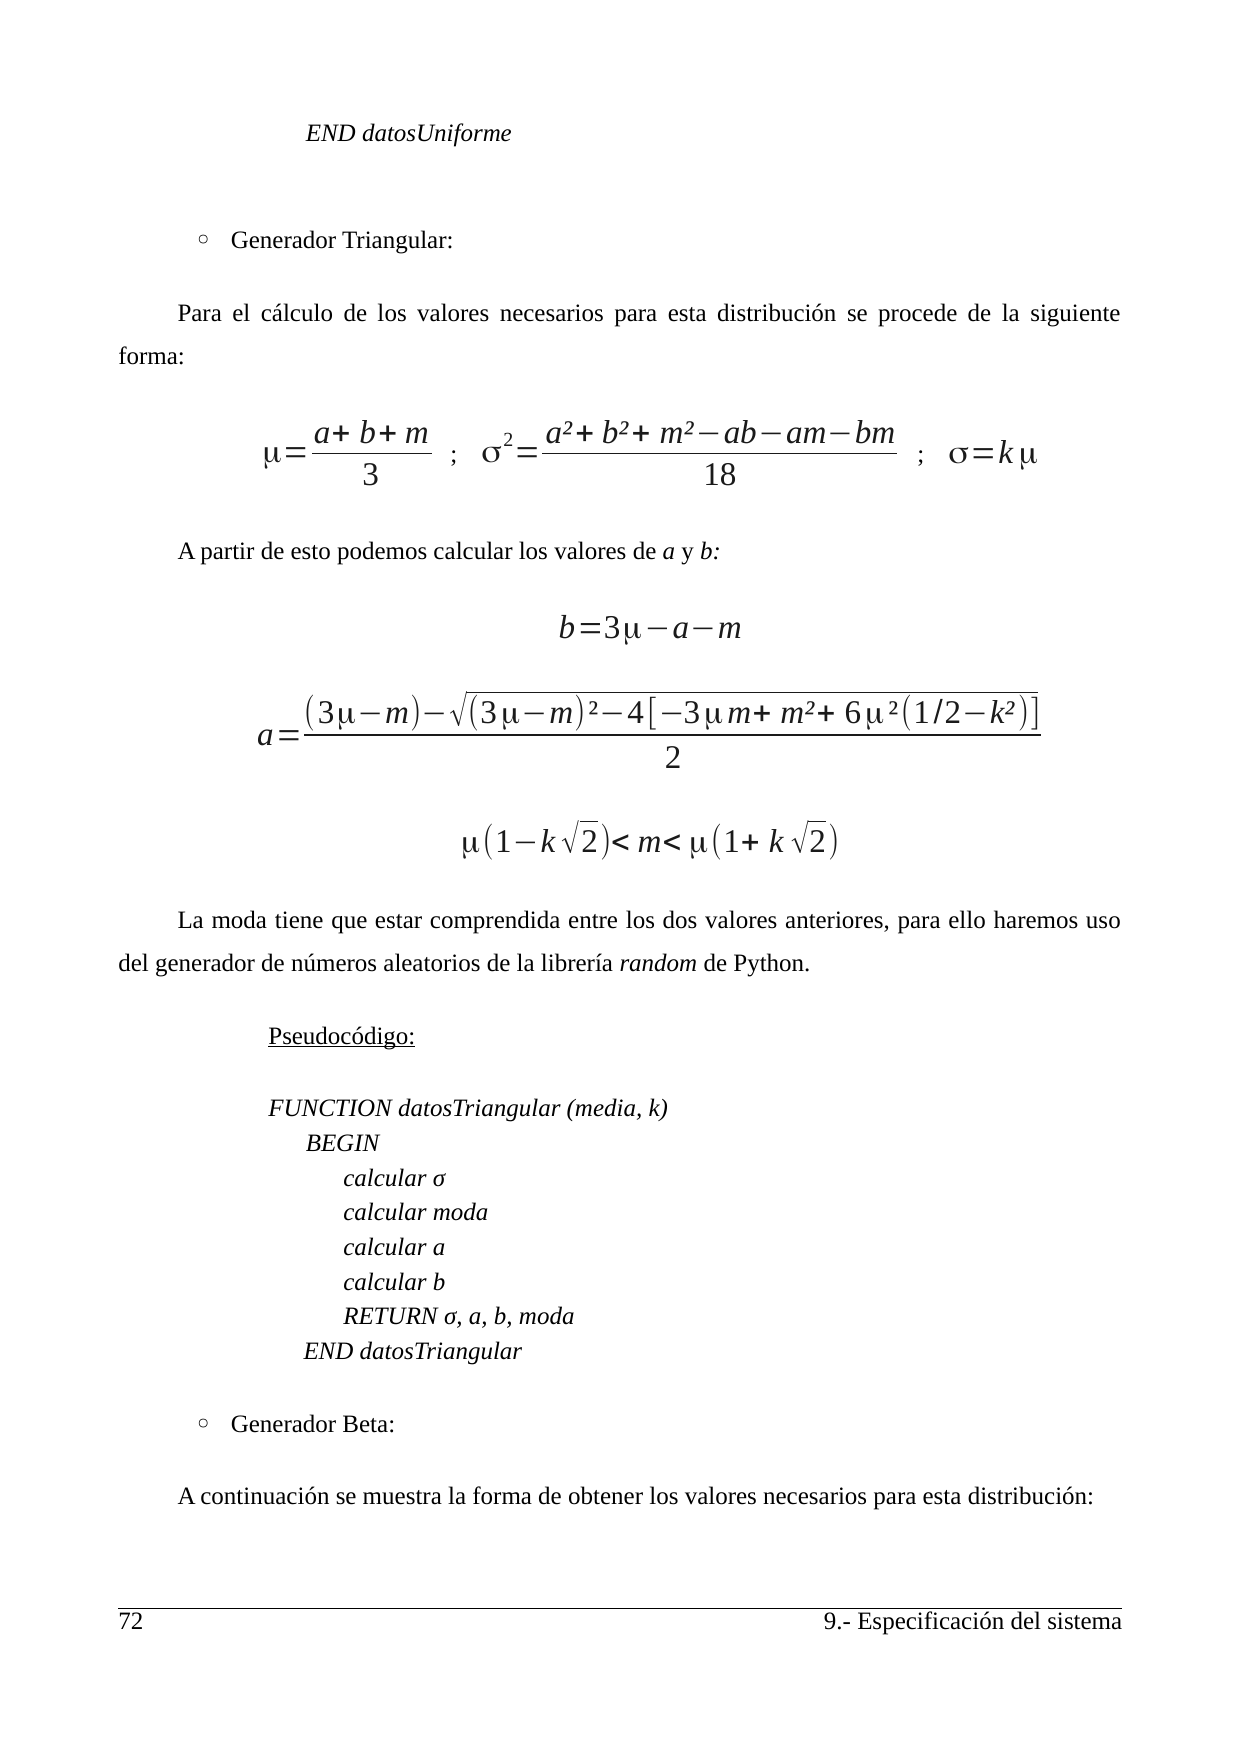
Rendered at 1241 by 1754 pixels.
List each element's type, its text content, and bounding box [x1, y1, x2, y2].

text A partir de esto podemos calcular los valores de a y b: [118, 536, 1122, 565]
list Generador Beta: [193, 1409, 1122, 1437]
text Para el cálculo de los valores necesarios para esta distribución se procede de la siguiente forma: [118, 298, 1122, 370]
list Generador Triangular: [193, 225, 1122, 254]
text La moda tiene que estar comprendida entre los dos valores anteriores, para ello haremos uso del generador de números aleatorios de la librería random de Python. [118, 905, 1122, 977]
list calcular b [306, 1267, 1122, 1296]
list calcular σ [306, 1163, 1122, 1191]
list RETURN σ, a, b, moda [306, 1301, 1122, 1330]
list BEGIN [268, 1128, 1122, 1157]
list calcular moda [306, 1197, 1122, 1226]
list FUNCTION datosTriangular (media, k) [231, 1093, 1122, 1122]
list Pseudocódigo: [231, 1021, 1122, 1049]
list calcular a [306, 1232, 1122, 1261]
text A continuación se muestra la forma de obtener los valores necesarios para esta distribución: [118, 1481, 1122, 1510]
text ; ; [118, 414, 1122, 492]
list END datosUniforme [268, 118, 1122, 147]
text END datosTriangular [118, 1336, 1122, 1365]
